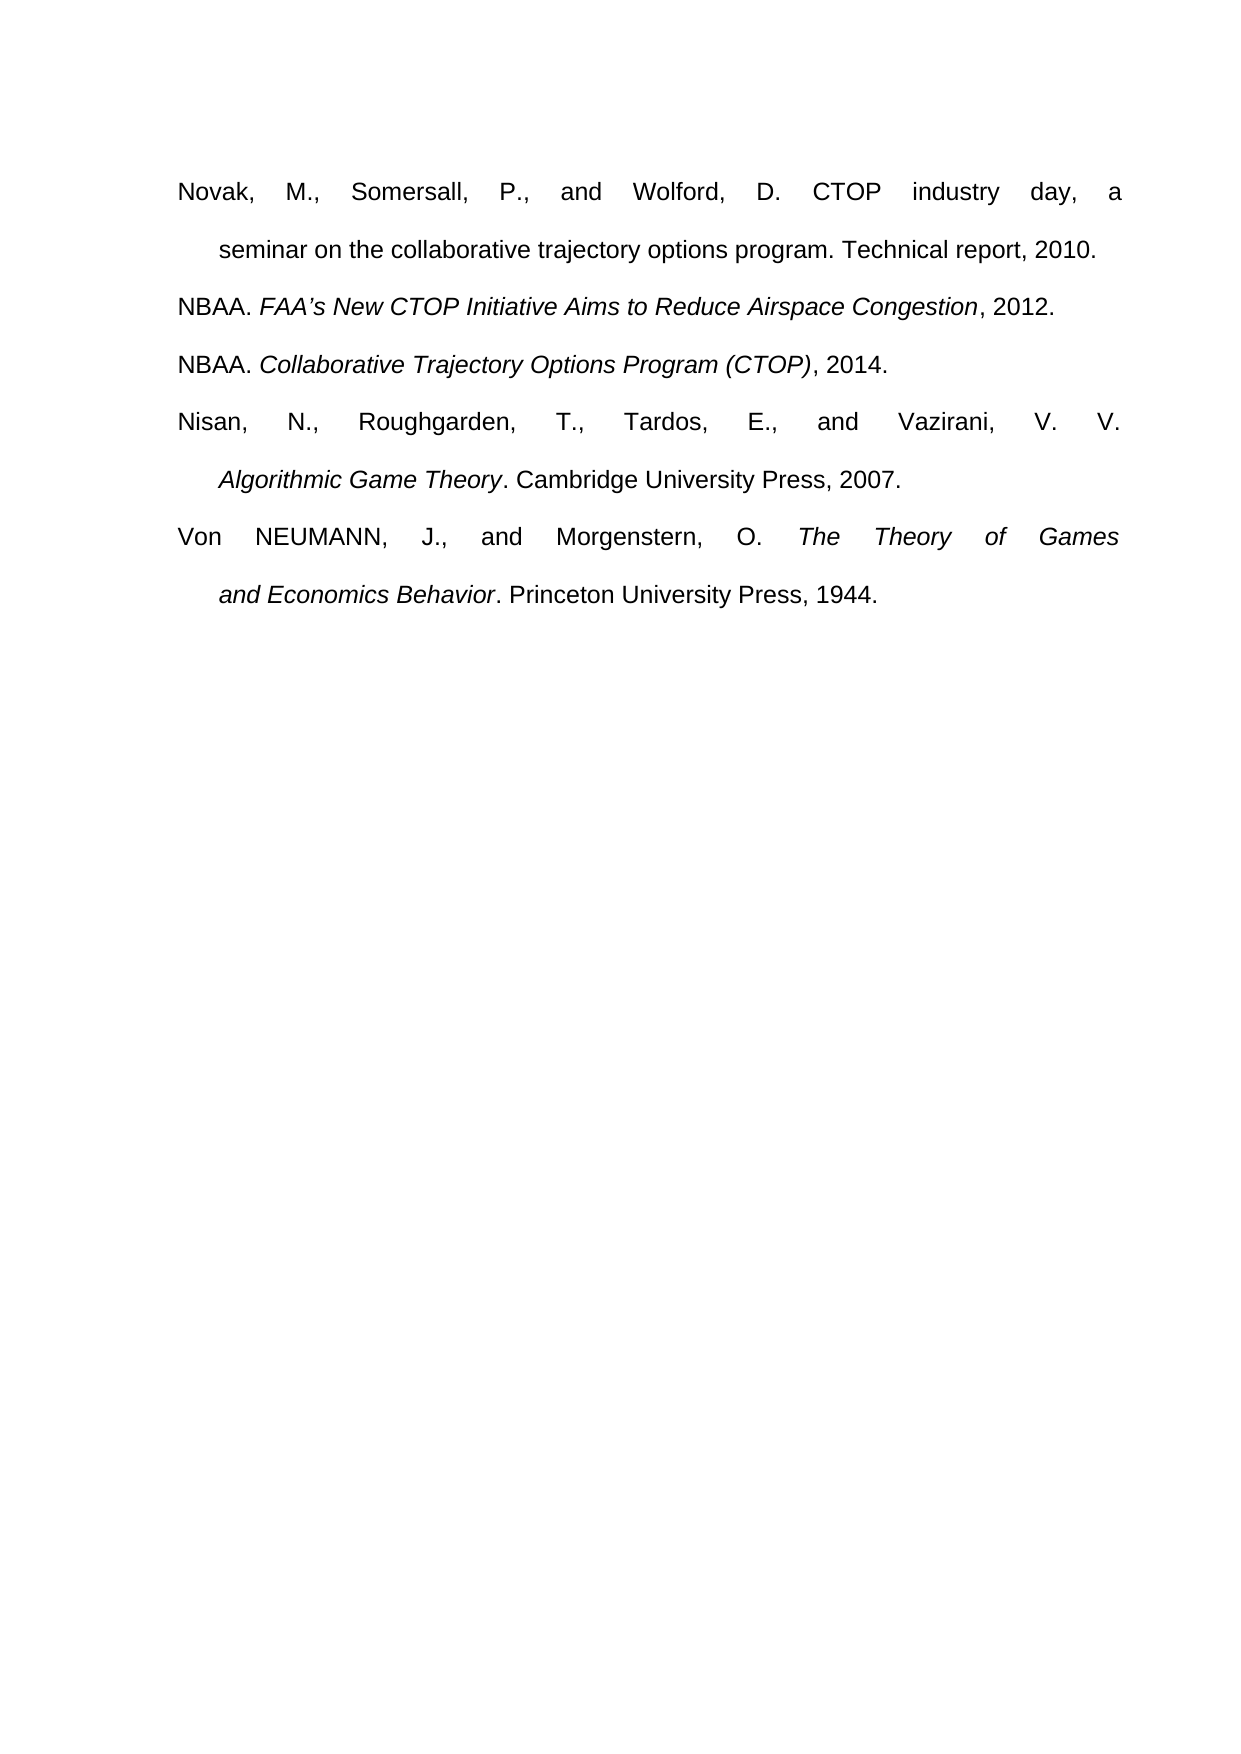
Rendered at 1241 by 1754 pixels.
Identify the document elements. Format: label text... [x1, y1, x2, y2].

text Von NEUMANN, J., and Morgenstern, O. The Theory of Games and Economics Behavior. Princeton University Press, 1944. [177, 522, 1122, 608]
text Novak, M., Somersall, P., and Wolford, D. CTOP industry day, a seminar on the collaborative trajectory options program. Technical report, 2010. [177, 177, 1122, 263]
text NBAA. Collaborative Trajectory Options Program (CTOP), 2014. [177, 350, 1122, 378]
text NBAA. FAA’s New CTOP Initiative Aims to Reduce Airspace Congestion, 2012. [177, 292, 1122, 321]
text Nisan, N., Roughgarden, T., Tardos, E., and Vazirani, V. V. Algorithmic Game Theory. Cambridge University Press, 2007. [177, 407, 1122, 493]
